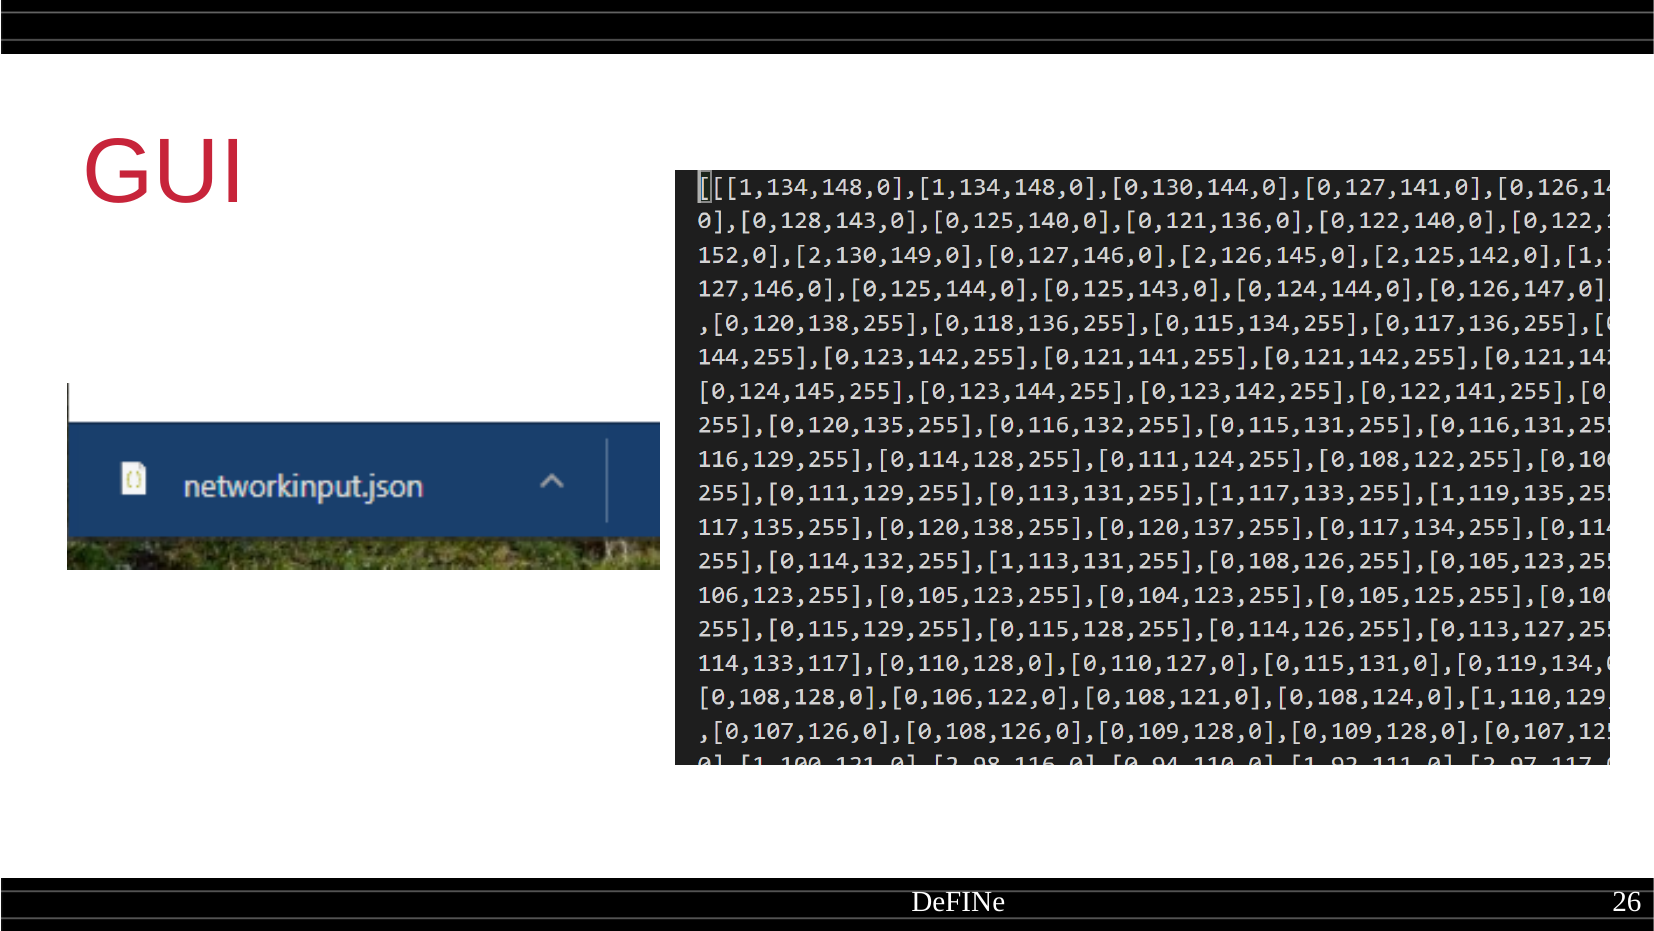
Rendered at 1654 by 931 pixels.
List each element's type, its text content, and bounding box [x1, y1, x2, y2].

picture [67, 383, 661, 571]
picture [1, 0, 1654, 54]
picture [1, 878, 1654, 931]
picture [675, 170, 1610, 766]
title GUI [82, 92, 1571, 249]
